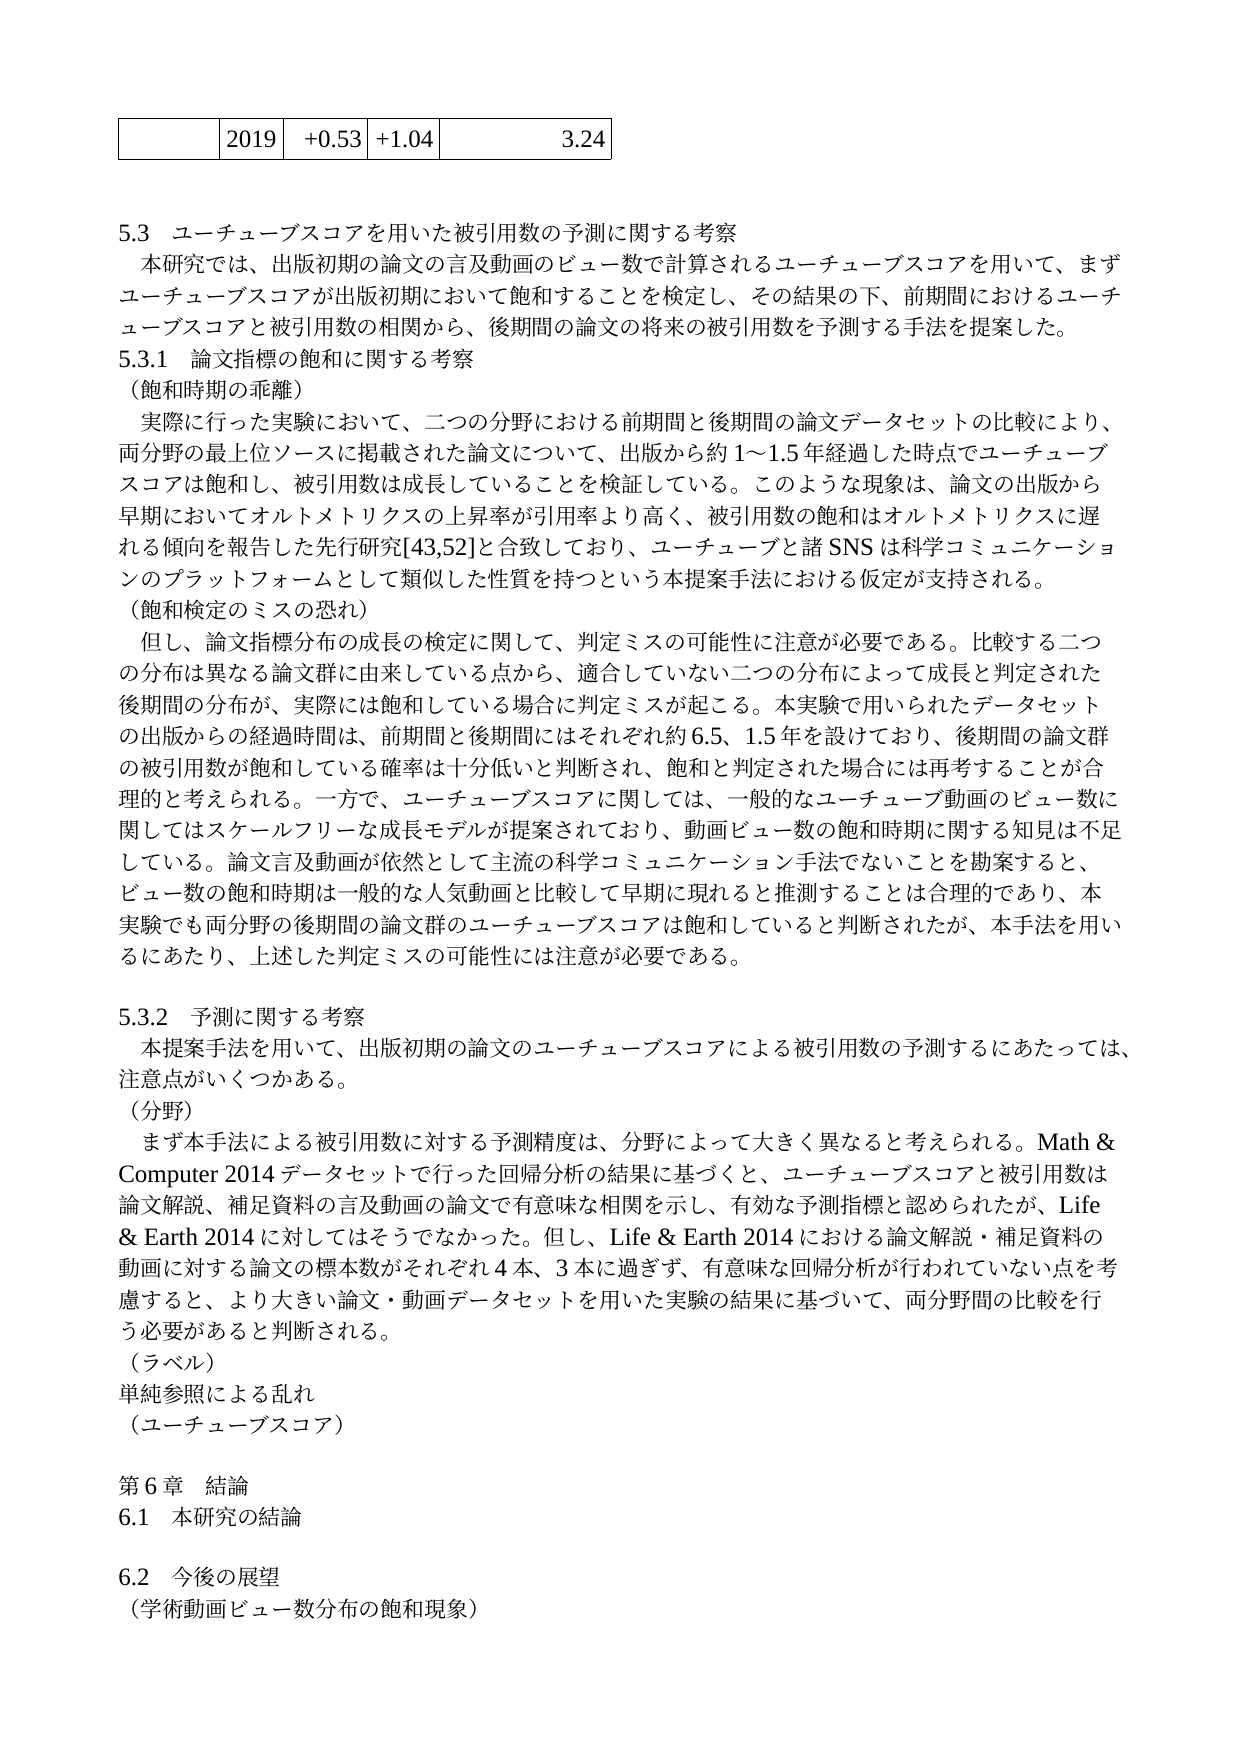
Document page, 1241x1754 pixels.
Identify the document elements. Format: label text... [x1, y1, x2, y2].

text 実際に行った実験において、二つの分野における前期間と後期間の論文データセットの比較により、両分野の最上位ソースに掲載された論文について、出版から約1〜1.5年経過した時点でユーチューブスコアは飽和し、被引用数は成長していることを検証している。このような現象は、論文の出版から早期においてオルトメトリクスの上昇率が引用率より高く、被引用数の飽和はオルトメトリクスに遅れる傾向を報告した先行研究[43,52]と合致しており、ユーチューブと諸SNSは科学コミュニケーションのプラットフォームとして類似した性質を持つという本提案手法における仮定が支持される。 [118, 405, 1122, 593]
text 5.3 ユーチューブスコアを用いた被引用数の予測に関する考察 [118, 216, 1122, 247]
table_cell +1.04 [368, 119, 439, 158]
text 本提案手法を用いて、出版初期の論文のユーチューブスコアによる被引用数の予測するにあたっては、注意点がいくつかある。 [118, 1031, 1122, 1094]
text （飽和時期の乖離） [118, 373, 1122, 405]
text 但し、論文指標分布の成長の検定に関して、判定ミスの可能性に注意が必要である。比較する二つの分布は異なる論文群に由来している点から、適合していない二つの分布によって成長と判定された後期間の分布が、実際には飽和している場合に判定ミスが起こる。本実験で用いられたデータセットの出版からの経過時間は、前期間と後期間にはそれぞれ約6.5、1.5年を設けており、後期間の論文群の被引用数が飽和している確率は十分低いと判断され、飽和と判定された場合には再考することが合理的と考えられる。一方で、ユーチューブスコアに関しては、一般的なユーチューブ動画のビュー数に関してはスケールフリーな成長モデルが提案されており、動画ビュー数の飽和時期に関する知見は不足している。論文言及動画が依然として主流の科学コミュニケーション手法でないことを勘案すると、ビュー数の飽和時期は一般的な人気動画と比較して早期に現れると推測することは合理的であり、本実験でも両分野の後期間の論文群のユーチューブスコアは飽和していると判断されたが、本手法を用いるにあたり、上述した判定ミスの可能性には注意が必要である。 [118, 625, 1122, 971]
text 5.3.1 論文指標の飽和に関する考察 [118, 342, 1122, 373]
text （ラベル） [118, 1346, 1122, 1377]
table_cell 3.24 [440, 119, 611, 158]
text （ユーチューブスコア） [118, 1409, 1122, 1440]
text 第6章 結論 [118, 1469, 1122, 1500]
text まず本手法による被引用数に対する予測精度は、分野によって大きく異なると考えられる。Math & Computer 2014データセットで行った回帰分析の結果に基づくと、ユーチューブスコアと被引用数は論文解説、補足資料の言及動画の論文で有意味な相関を示し、有効な予測指標と認められたが、Life & Earth 2014に対してはそうでなかった。但し、Life & Earth 2014における論文解説・補足資料の動画に対する論文の標本数がそれぞれ4本、3本に過ぎず、有意味な回帰分析が行われていない点を考慮すると、より大きい論文・動画データセットを用いた実験の結果に基づいて、両分野間の比較を行う必要があると判断される。 [118, 1126, 1122, 1346]
text 単純参照による乱れ [118, 1377, 1122, 1409]
table_cell +0.53 [284, 119, 367, 158]
text 6.1 本研究の結論 [118, 1500, 1122, 1532]
text 6.2 今後の展望 [118, 1561, 1122, 1592]
text 本研究では、出版初期の論文の言及動画のビュー数で計算されるユーチューブスコアを用いて、まずユーチューブスコアが出版初期において飽和することを検定し、その結果の下、前期間におけるユーチューブスコアと被引用数の相関から、後期間の論文の将来の被引用数を予測する手法を提案した。 [118, 247, 1122, 342]
text （学術動画ビュー数分布の飽和現象） [118, 1592, 1122, 1623]
table_cell [119, 119, 219, 158]
text （飽和検定のミスの恐れ） [118, 593, 1122, 625]
text 5.3.2 予測に関する考察 [118, 1000, 1122, 1031]
text （分野） [118, 1094, 1122, 1126]
table_cell 2019 [220, 119, 283, 158]
